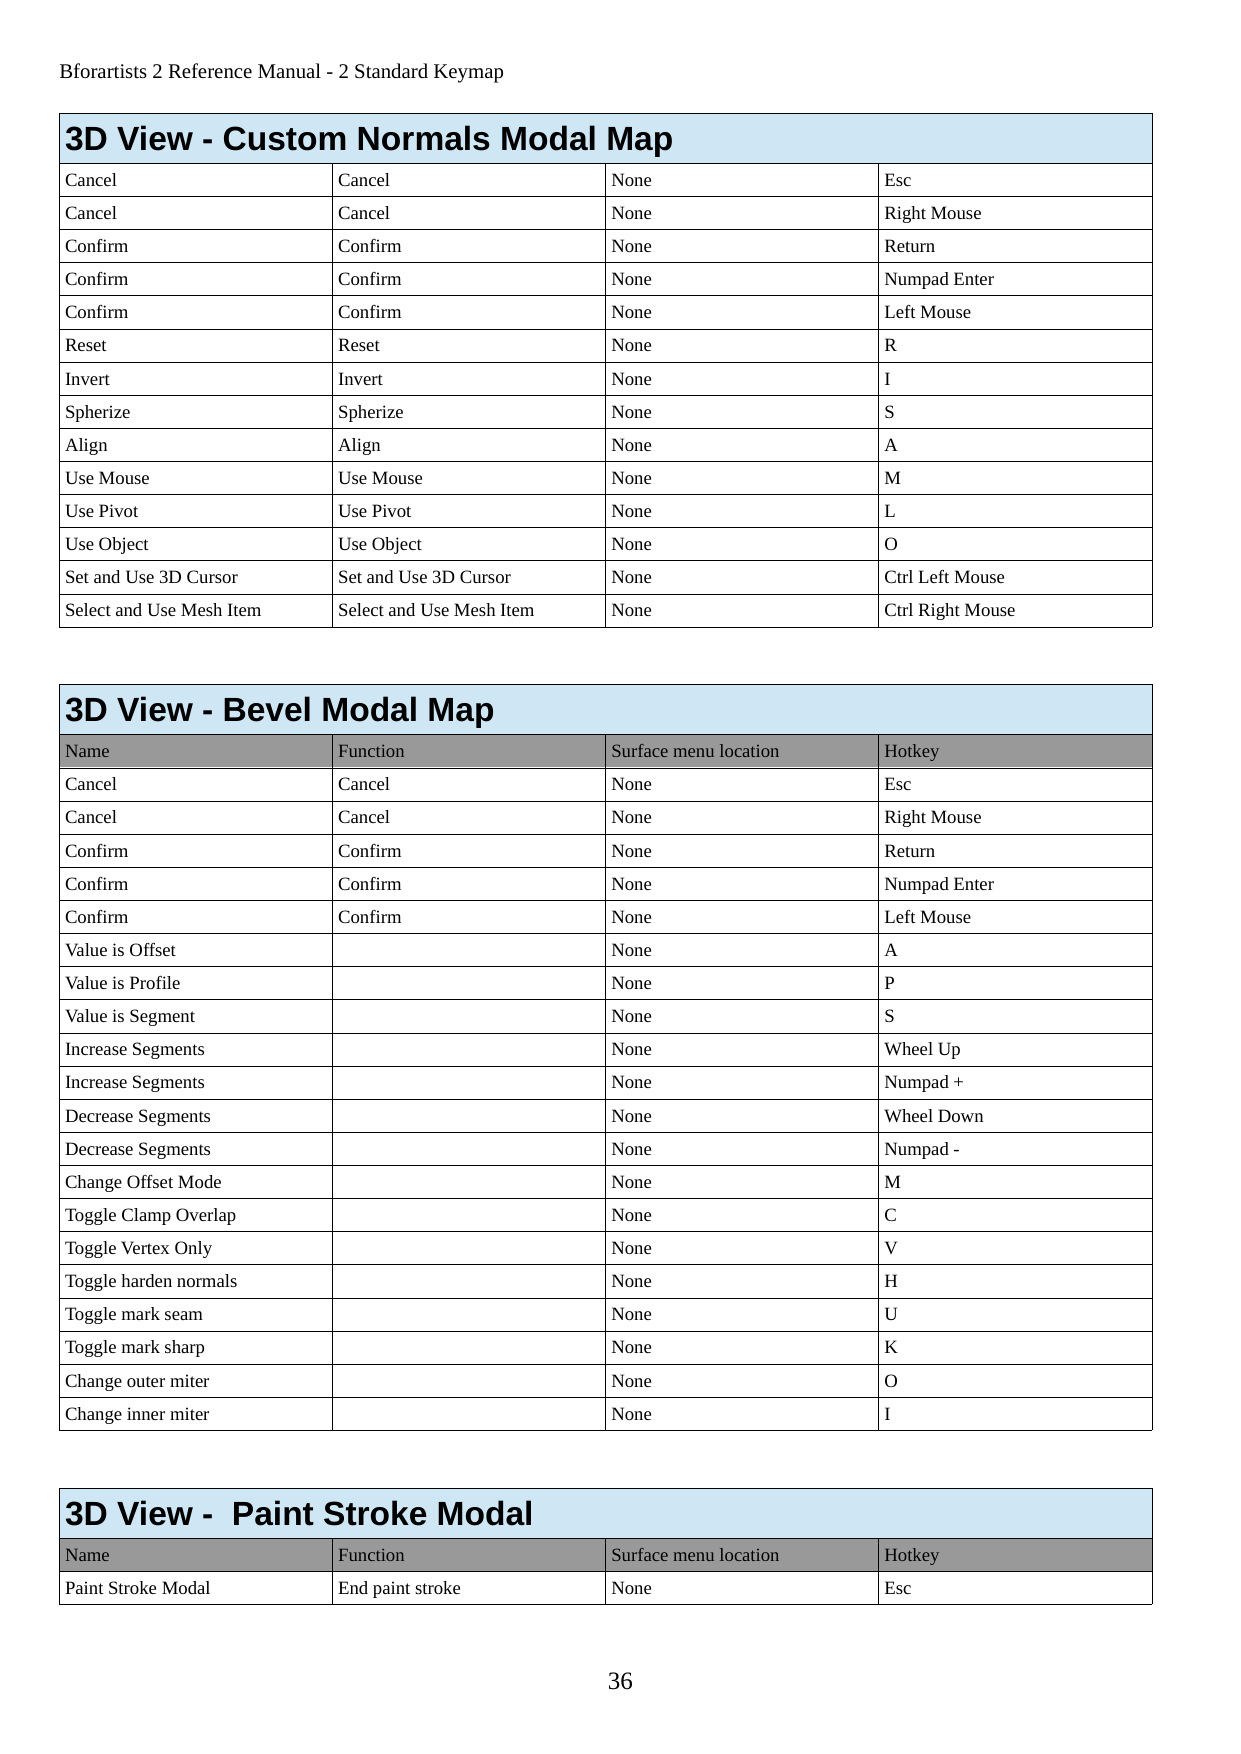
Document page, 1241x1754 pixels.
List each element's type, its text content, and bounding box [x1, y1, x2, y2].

table_cell Confirm [60, 296, 332, 328]
table_cell End paint stroke [333, 1572, 605, 1604]
table_cell Esc [879, 164, 1152, 196]
table_cell Ctrl Left Mouse [879, 561, 1152, 593]
table_cell Cancel [333, 769, 605, 801]
table_cell Spherize [333, 396, 605, 428]
table_cell Left Mouse [879, 296, 1152, 328]
table_cell Increase Segments [60, 1067, 332, 1099]
table_cell None [606, 495, 878, 527]
table_cell C [879, 1199, 1152, 1231]
table_cell Decrease Segments [60, 1100, 332, 1132]
table_cell None [606, 230, 878, 262]
table_cell I [879, 1398, 1152, 1430]
table_cell [333, 1133, 605, 1165]
table_cell [333, 1034, 605, 1066]
table_cell [333, 1067, 605, 1099]
table_cell None [606, 1232, 878, 1264]
table_cell Confirm [333, 296, 605, 328]
table_cell [333, 1199, 605, 1231]
table_header 3D View - Paint Stroke Modal [60, 1489, 1152, 1538]
table_cell Cancel [333, 197, 605, 229]
table_cell Confirm [333, 263, 605, 295]
table_cell None [606, 1332, 878, 1364]
table_cell Cancel [60, 769, 332, 801]
table_cell Wheel Down [879, 1100, 1152, 1132]
table_cell Return [879, 835, 1152, 867]
table_cell S [879, 1000, 1152, 1032]
table_cell [333, 1332, 605, 1364]
table_cell None [606, 901, 878, 933]
table_cell None [606, 561, 878, 593]
table_cell None [606, 835, 878, 867]
table_cell Use Object [333, 528, 605, 560]
table_cell None [606, 197, 878, 229]
table_cell Confirm [60, 263, 332, 295]
table_cell Paint Stroke Modal [60, 1572, 332, 1604]
table_cell None [606, 462, 878, 494]
table_cell Use Mouse [60, 462, 332, 494]
table_cell Esc [879, 1572, 1152, 1604]
table_cell A [879, 934, 1152, 966]
table_cell None [606, 934, 878, 966]
table_cell Value is Offset [60, 934, 332, 966]
table_cell Toggle harden normals [60, 1265, 332, 1297]
table_cell L [879, 495, 1152, 527]
table_cell O [879, 528, 1152, 560]
table_cell Align [60, 429, 332, 461]
table_cell K [879, 1332, 1152, 1364]
table_cell Numpad + [879, 1067, 1152, 1099]
table_cell Toggle mark seam [60, 1299, 332, 1331]
table_cell None [606, 1199, 878, 1231]
table_cell Right Mouse [879, 802, 1152, 834]
table_cell O [879, 1365, 1152, 1397]
table_cell P [879, 967, 1152, 999]
table_cell Use Pivot [60, 495, 332, 527]
table_cell [333, 1000, 605, 1032]
table_cell [333, 934, 605, 966]
table_cell Use Object [60, 528, 332, 560]
table_cell None [606, 1166, 878, 1198]
table_cell Select and Use Mesh Item [60, 595, 332, 627]
table_cell None [606, 1365, 878, 1397]
table_cell H [879, 1265, 1152, 1297]
table_cell None [606, 296, 878, 328]
table_cell Increase Segments [60, 1034, 332, 1066]
table_cell Set and Use 3D Cursor [60, 561, 332, 593]
table_cell Numpad - [879, 1133, 1152, 1165]
table_cell None [606, 164, 878, 196]
table_cell Use Pivot [333, 495, 605, 527]
table_cell [333, 1100, 605, 1132]
table_cell Cancel [333, 164, 605, 196]
table_cell None [606, 1100, 878, 1132]
table_cell Set and Use 3D Cursor [333, 561, 605, 593]
table_cell Cancel [60, 197, 332, 229]
table_cell None [606, 1572, 878, 1604]
table_cell Toggle mark sharp [60, 1332, 332, 1364]
table_cell Confirm [60, 230, 332, 262]
table_cell M [879, 1166, 1152, 1198]
table_cell None [606, 363, 878, 395]
table_cell Confirm [60, 835, 332, 867]
table_header 3D View - Bevel Modal Map [60, 685, 1152, 734]
table_cell [333, 1299, 605, 1331]
table_cell Function [333, 1539, 605, 1571]
table_cell Numpad Enter [879, 263, 1152, 295]
table_cell None [606, 1299, 878, 1331]
table_cell Cancel [60, 164, 332, 196]
table_cell [333, 967, 605, 999]
table_cell Use Mouse [333, 462, 605, 494]
table_cell Numpad Enter [879, 868, 1152, 900]
table_cell Change inner miter [60, 1398, 332, 1430]
table_cell Hotkey [879, 1539, 1152, 1571]
table_cell None [606, 1000, 878, 1032]
table_cell Confirm [60, 901, 332, 933]
table_cell Right Mouse [879, 197, 1152, 229]
table_cell V [879, 1232, 1152, 1264]
table_cell Function [333, 735, 605, 767]
table_cell Decrease Segments [60, 1133, 332, 1165]
table_cell Wheel Up [879, 1034, 1152, 1066]
table_cell None [606, 967, 878, 999]
table_cell I [879, 363, 1152, 395]
table_cell Ctrl Right Mouse [879, 595, 1152, 627]
table_cell Value is Profile [60, 967, 332, 999]
table_cell [333, 1232, 605, 1264]
table_cell None [606, 1265, 878, 1297]
table_cell Confirm [333, 835, 605, 867]
table_cell Surface menu location [606, 735, 878, 767]
table_cell None [606, 396, 878, 428]
table_cell Name [60, 735, 332, 767]
table_cell None [606, 1034, 878, 1066]
table_cell Value is Segment [60, 1000, 332, 1032]
table_cell Hotkey [879, 735, 1152, 767]
table_cell Esc [879, 769, 1152, 801]
table_cell Cancel [60, 802, 332, 834]
table_cell Reset [333, 330, 605, 362]
table_cell Invert [60, 363, 332, 395]
table_cell None [606, 1398, 878, 1430]
table_cell None [606, 330, 878, 362]
table_cell [333, 1265, 605, 1297]
table_cell None [606, 1133, 878, 1165]
table_cell [333, 1398, 605, 1430]
table_cell None [606, 528, 878, 560]
table_cell [333, 1365, 605, 1397]
table_cell Align [333, 429, 605, 461]
table_cell None [606, 868, 878, 900]
table_cell Reset [60, 330, 332, 362]
table_cell Left Mouse [879, 901, 1152, 933]
table_cell Change outer miter [60, 1365, 332, 1397]
table_cell None [606, 802, 878, 834]
table_cell Surface menu location [606, 1539, 878, 1571]
table_cell S [879, 396, 1152, 428]
table_cell Confirm [333, 230, 605, 262]
table_cell Confirm [60, 868, 332, 900]
table_cell [333, 1166, 605, 1198]
table_cell Cancel [333, 802, 605, 834]
table_cell Toggle Vertex Only [60, 1232, 332, 1264]
table_cell Invert [333, 363, 605, 395]
table_cell R [879, 330, 1152, 362]
table_cell Confirm [333, 868, 605, 900]
table_cell None [606, 1067, 878, 1099]
table_cell Confirm [333, 901, 605, 933]
table_cell Toggle Clamp Overlap [60, 1199, 332, 1231]
table_cell A [879, 429, 1152, 461]
table_header 3D View - Custom Normals Modal Map [60, 114, 1152, 163]
table_cell Change Offset Mode [60, 1166, 332, 1198]
table_cell Select and Use Mesh Item [333, 595, 605, 627]
table_cell None [606, 769, 878, 801]
table_cell None [606, 263, 878, 295]
table_cell None [606, 595, 878, 627]
table_cell Name [60, 1539, 332, 1571]
table_cell Spherize [60, 396, 332, 428]
table_cell M [879, 462, 1152, 494]
table_cell Return [879, 230, 1152, 262]
table_cell U [879, 1299, 1152, 1331]
table_cell None [606, 429, 878, 461]
